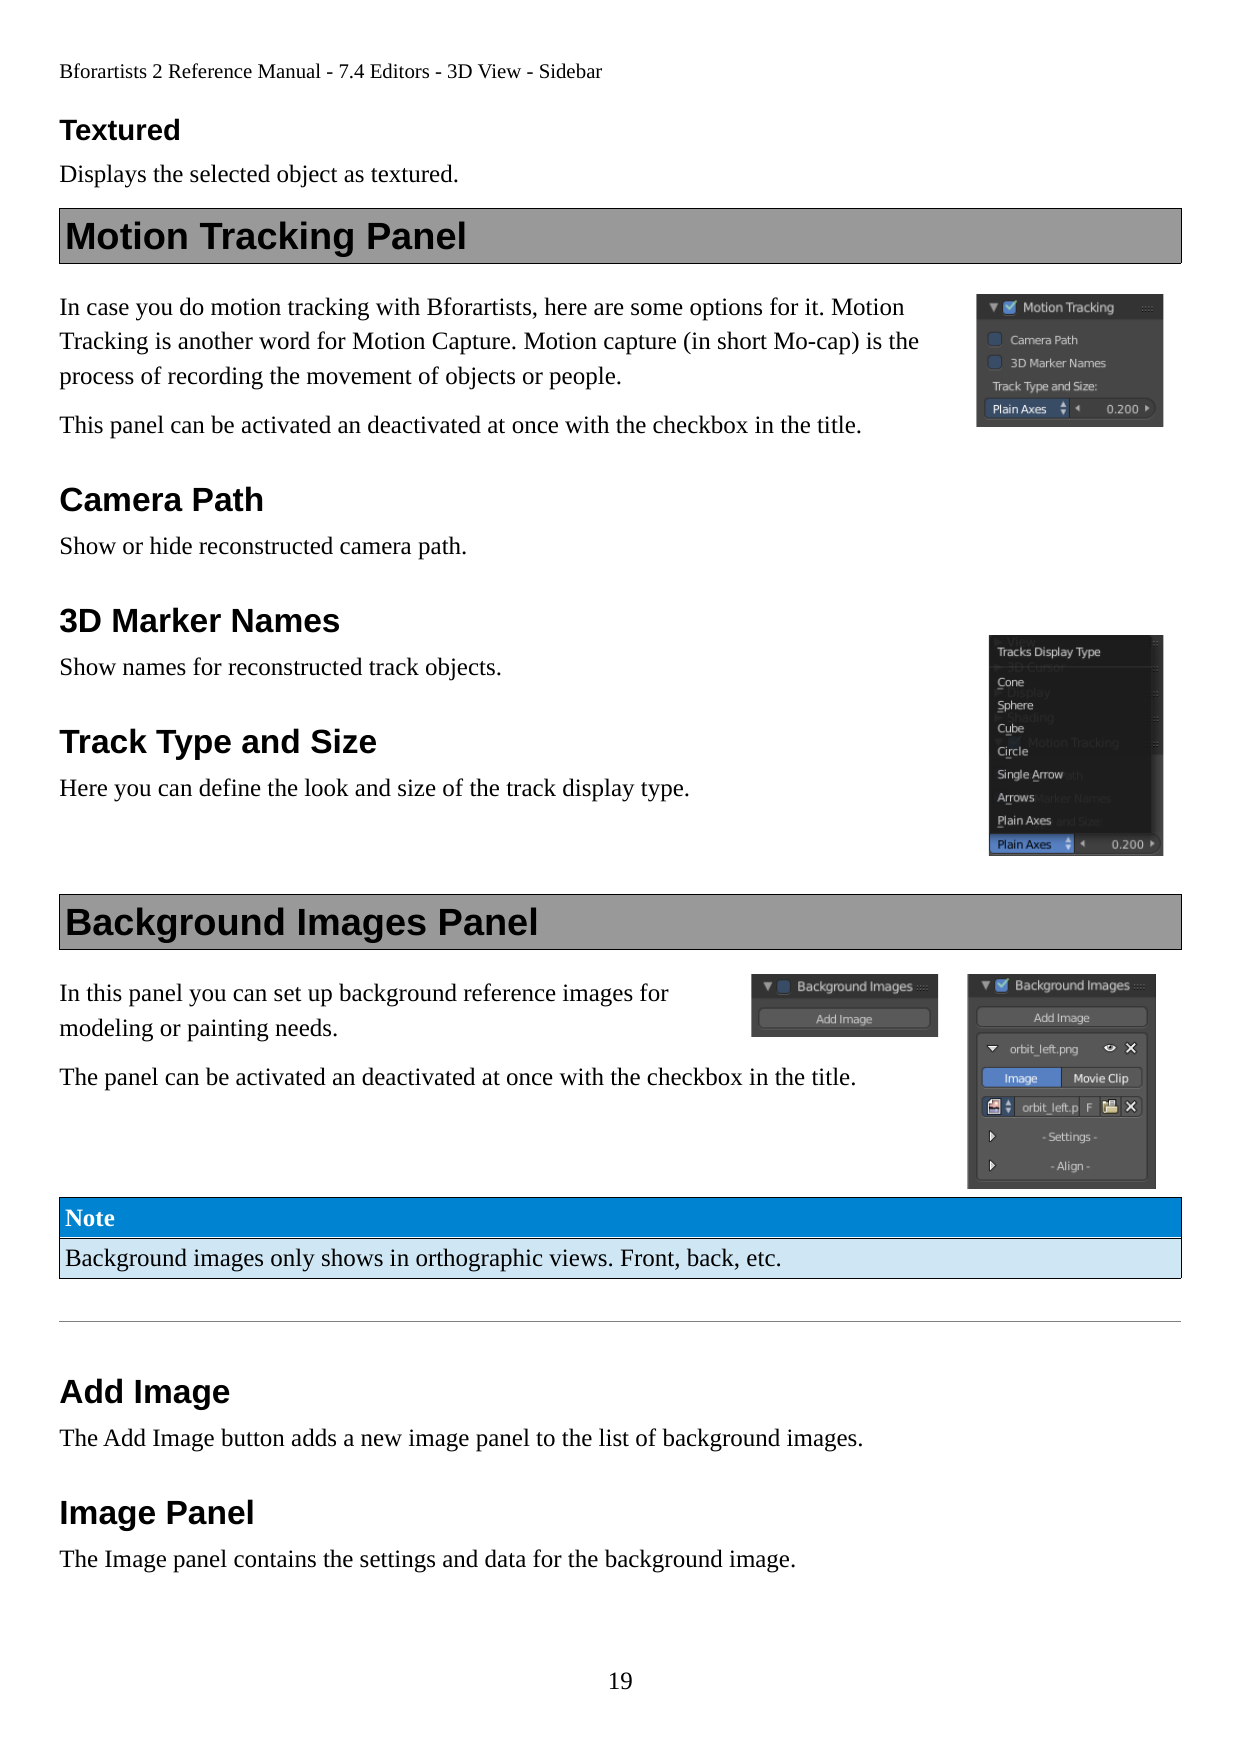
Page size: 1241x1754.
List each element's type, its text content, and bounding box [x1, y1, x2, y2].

picture [988, 635, 1164, 856]
picture [967, 974, 1156, 1189]
text Displays the selected object as textured. [59, 159, 1181, 188]
text The Add Image button adds a new image panel to the list of background images. [59, 1423, 1181, 1451]
text This panel can be activated an deactivated at once with the checkbox in the title. [59, 410, 1181, 439]
subtitle Add Image [59, 1372, 1181, 1410]
subtitle 3D Marker Names [59, 601, 1181, 639]
subtitle Track Type and Size [59, 722, 988, 761]
table_header Background Images Panel [60, 895, 1181, 949]
table_cell Background images only shows in orthographic views. Front, back, etc. [60, 1239, 1181, 1278]
subtitle Image Panel [59, 1493, 1181, 1531]
table_header Note [60, 1198, 1181, 1237]
text The panel can be activated an deactivated at once with the checkbox in the title. [59, 1062, 967, 1091]
subtitle Camera Path [59, 480, 1181, 518]
subtitle [1164, 722, 1181, 761]
text Show names for reconstructed track objects. [59, 652, 988, 681]
table_header Motion Tracking Panel [60, 209, 1181, 263]
text Here you can define the look and size of the track display type. [59, 773, 988, 802]
picture [976, 294, 1164, 427]
text Show or hide reconstructed camera path. [59, 531, 1181, 560]
picture [751, 974, 939, 1037]
text In case you do motion tracking with Bforartists, here are some options for it. Motion Tracking is another word for Motion Capture. Motion capture (in short Mo-cap) is the process of recording the movement of objects or people. [59, 292, 1181, 390]
text The Image panel contains the settings and data for the background image. [59, 1544, 1181, 1572]
text In this panel you can set up background reference images for modeling or painting needs. [59, 978, 967, 1041]
subtitle Textured [59, 113, 1181, 146]
